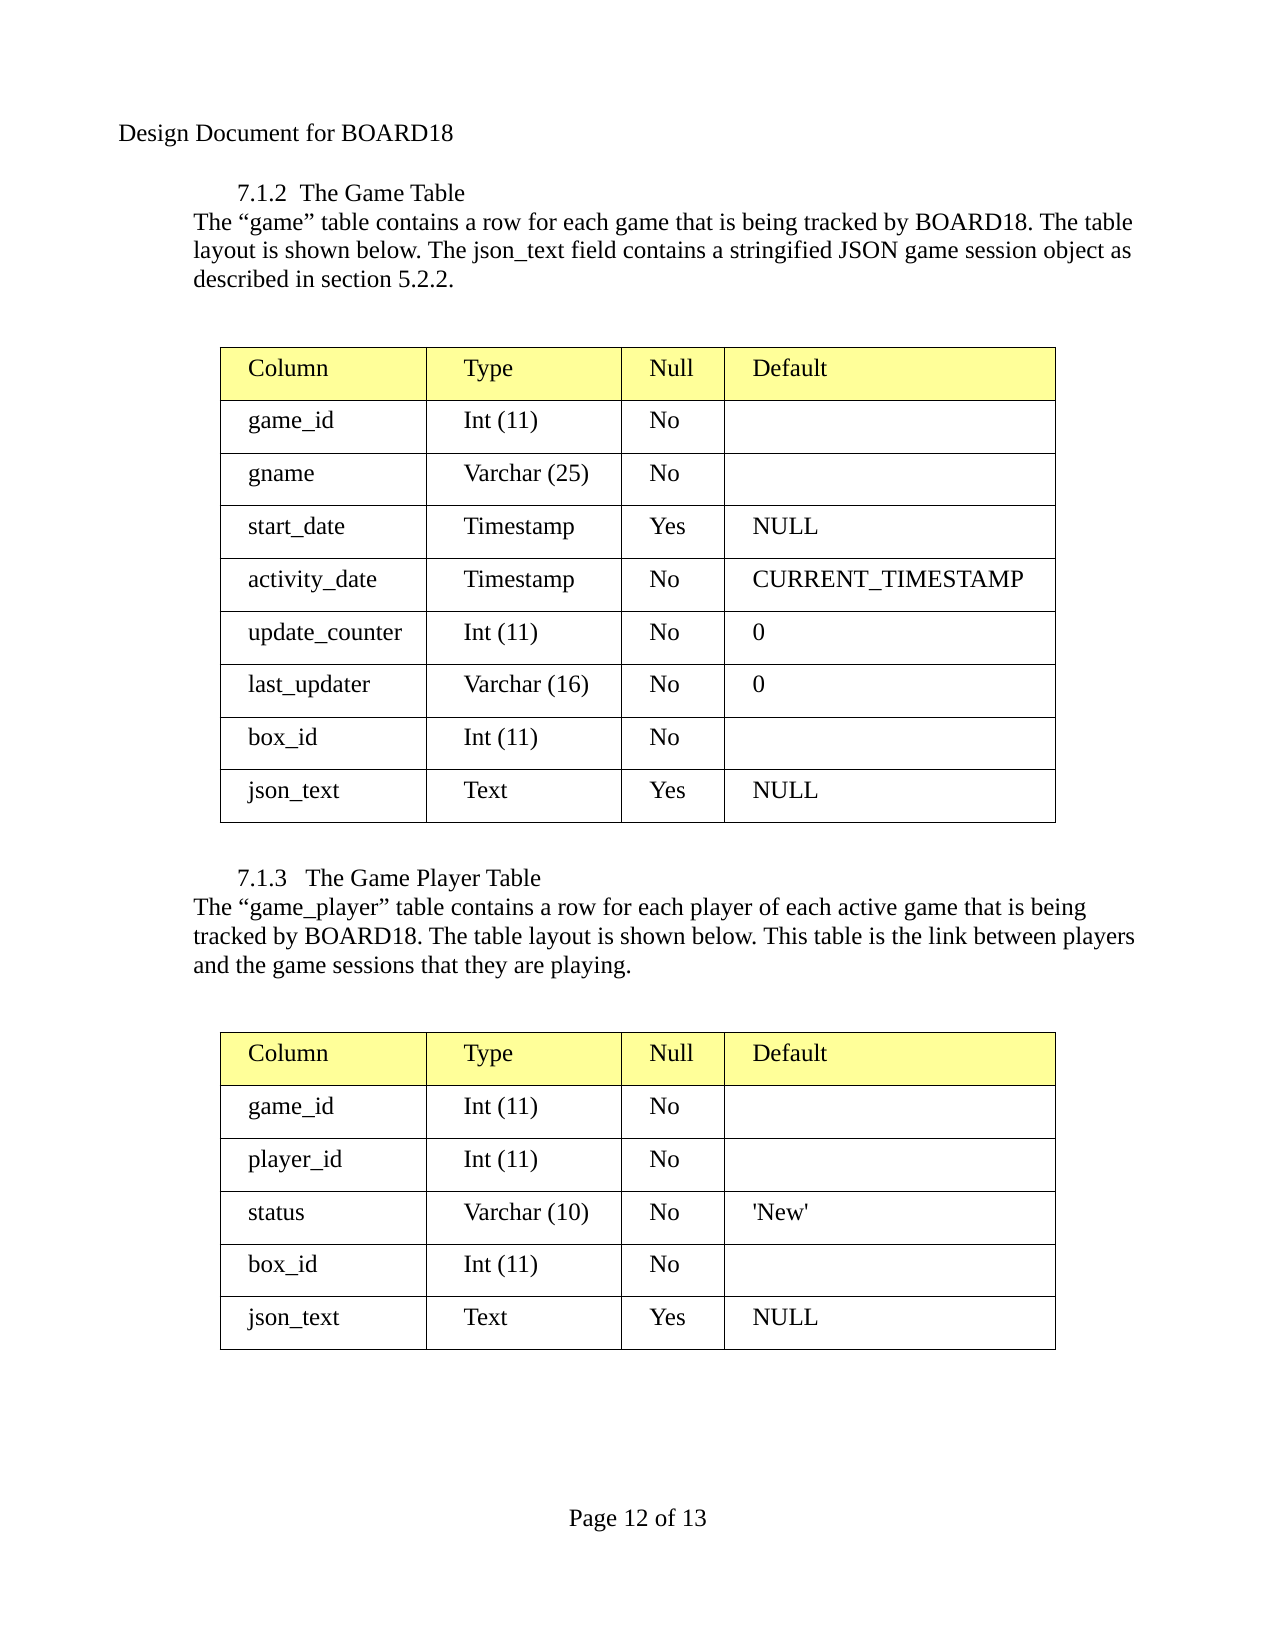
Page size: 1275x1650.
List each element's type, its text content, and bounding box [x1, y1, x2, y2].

table_cell Int (11) [427, 612, 621, 664]
table_cell No [622, 454, 724, 505]
table_header Type [427, 1033, 621, 1085]
table_cell player_id [221, 1139, 426, 1191]
table_cell Yes [622, 506, 724, 558]
table_cell Text [427, 1297, 621, 1349]
table_cell 0 [725, 612, 1055, 664]
table_cell json_text [221, 1297, 426, 1349]
table_cell activity_date [221, 559, 426, 611]
table_cell box_id [221, 1245, 426, 1296]
table_cell 0 [725, 665, 1055, 717]
table_cell [725, 1139, 1055, 1191]
table_cell No [622, 1245, 724, 1296]
table_cell NULL [725, 1297, 1055, 1349]
table_cell No [622, 612, 724, 664]
text The “game” table contains a row for each game that is being tracked by BOARD18. The table layout is shown below. The json_text field contains a stringified JSON game session object as described in section 5.2.2. [193, 207, 1157, 293]
table_cell No [622, 401, 724, 452]
table_cell Varchar (10) [427, 1192, 621, 1243]
table_cell Yes [622, 1297, 724, 1349]
table_cell [725, 401, 1055, 452]
table_cell box_id [221, 718, 426, 769]
table_cell Int (11) [427, 401, 621, 452]
table_cell start_date [221, 506, 426, 558]
table_cell NULL [725, 770, 1055, 822]
table_cell No [622, 718, 724, 769]
table_cell NULL [725, 506, 1055, 558]
table_cell gname [221, 454, 426, 505]
table_cell Int (11) [427, 1086, 621, 1138]
table_cell Varchar (16) [427, 665, 621, 717]
table_cell No [622, 1139, 724, 1191]
list The Game Table [231, 178, 1157, 207]
table_cell game_id [221, 401, 426, 452]
table_cell Text [427, 770, 621, 822]
table_cell last_updater [221, 665, 426, 717]
table_header Type [427, 348, 621, 400]
table_cell Varchar (25) [427, 454, 621, 505]
table_cell [725, 1245, 1055, 1296]
table_cell Int (11) [427, 1139, 621, 1191]
table_cell Int (11) [427, 718, 621, 769]
table_header Null [622, 348, 724, 400]
table_cell [725, 718, 1055, 769]
table_cell No [622, 1086, 724, 1138]
table_header Null [622, 1033, 724, 1085]
table_cell update_counter [221, 612, 426, 664]
table_cell CURRENT_TIMESTAMP [725, 559, 1055, 611]
table_cell Int (11) [427, 1245, 621, 1296]
table_header Column [221, 1033, 426, 1085]
table_cell No [622, 665, 724, 717]
table_header Column [221, 348, 426, 400]
table_cell json_text [221, 770, 426, 822]
text The “game_player” table contains a row for each player of each active game that is being tracked by BOARD18. The table layout is shown below. This table is the link between players and the game sessions that they are playing. [193, 892, 1157, 978]
table_cell Yes [622, 770, 724, 822]
table_cell No [622, 1192, 724, 1243]
table_header Default [725, 348, 1055, 400]
table_cell 'New' [725, 1192, 1055, 1243]
list The Game Player Table [231, 863, 1157, 892]
table_cell Timestamp [427, 506, 621, 558]
table_cell Timestamp [427, 559, 621, 611]
table_cell game_id [221, 1086, 426, 1138]
table_cell [725, 1086, 1055, 1138]
table_cell status [221, 1192, 426, 1243]
table_cell [725, 454, 1055, 505]
table_cell No [622, 559, 724, 611]
table_header Default [725, 1033, 1055, 1085]
